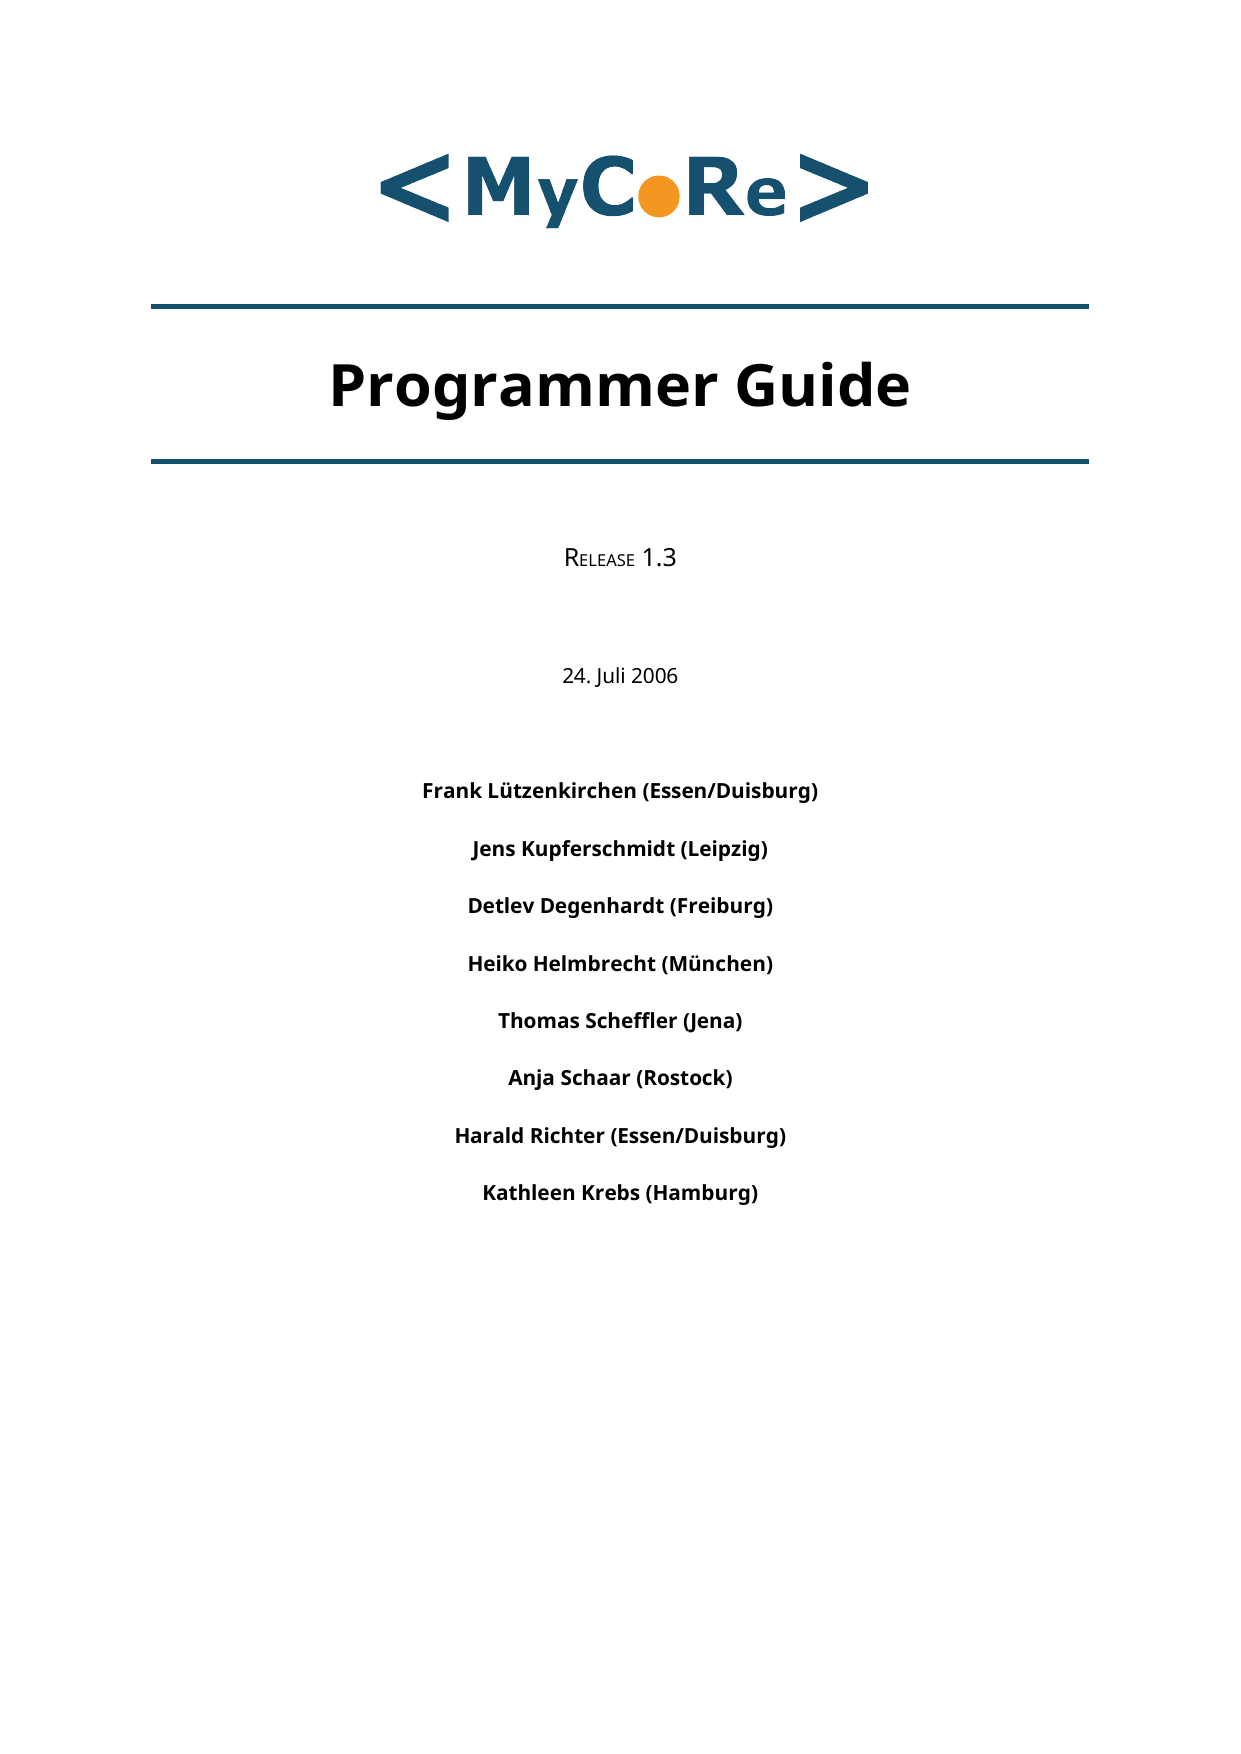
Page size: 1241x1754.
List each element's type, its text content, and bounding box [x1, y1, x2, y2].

picture [360, 146, 880, 239]
table_cell Release 1.3 24. Juli 2006 Frank Lützenkirchen (Essen/Duisburg) Jens Kupferschmidt (Leipzig) Detlev Degenhardt (Freiburg) Heiko Helmbrecht (München) Thomas Scheffler (Jena) Anja Schaar (Rostock) Harald Richter (Essen/Duisburg) Kathleen Krebs (Hamburg) [151, 464, 1089, 1264]
table_header Programmer Guide [151, 309, 1089, 459]
